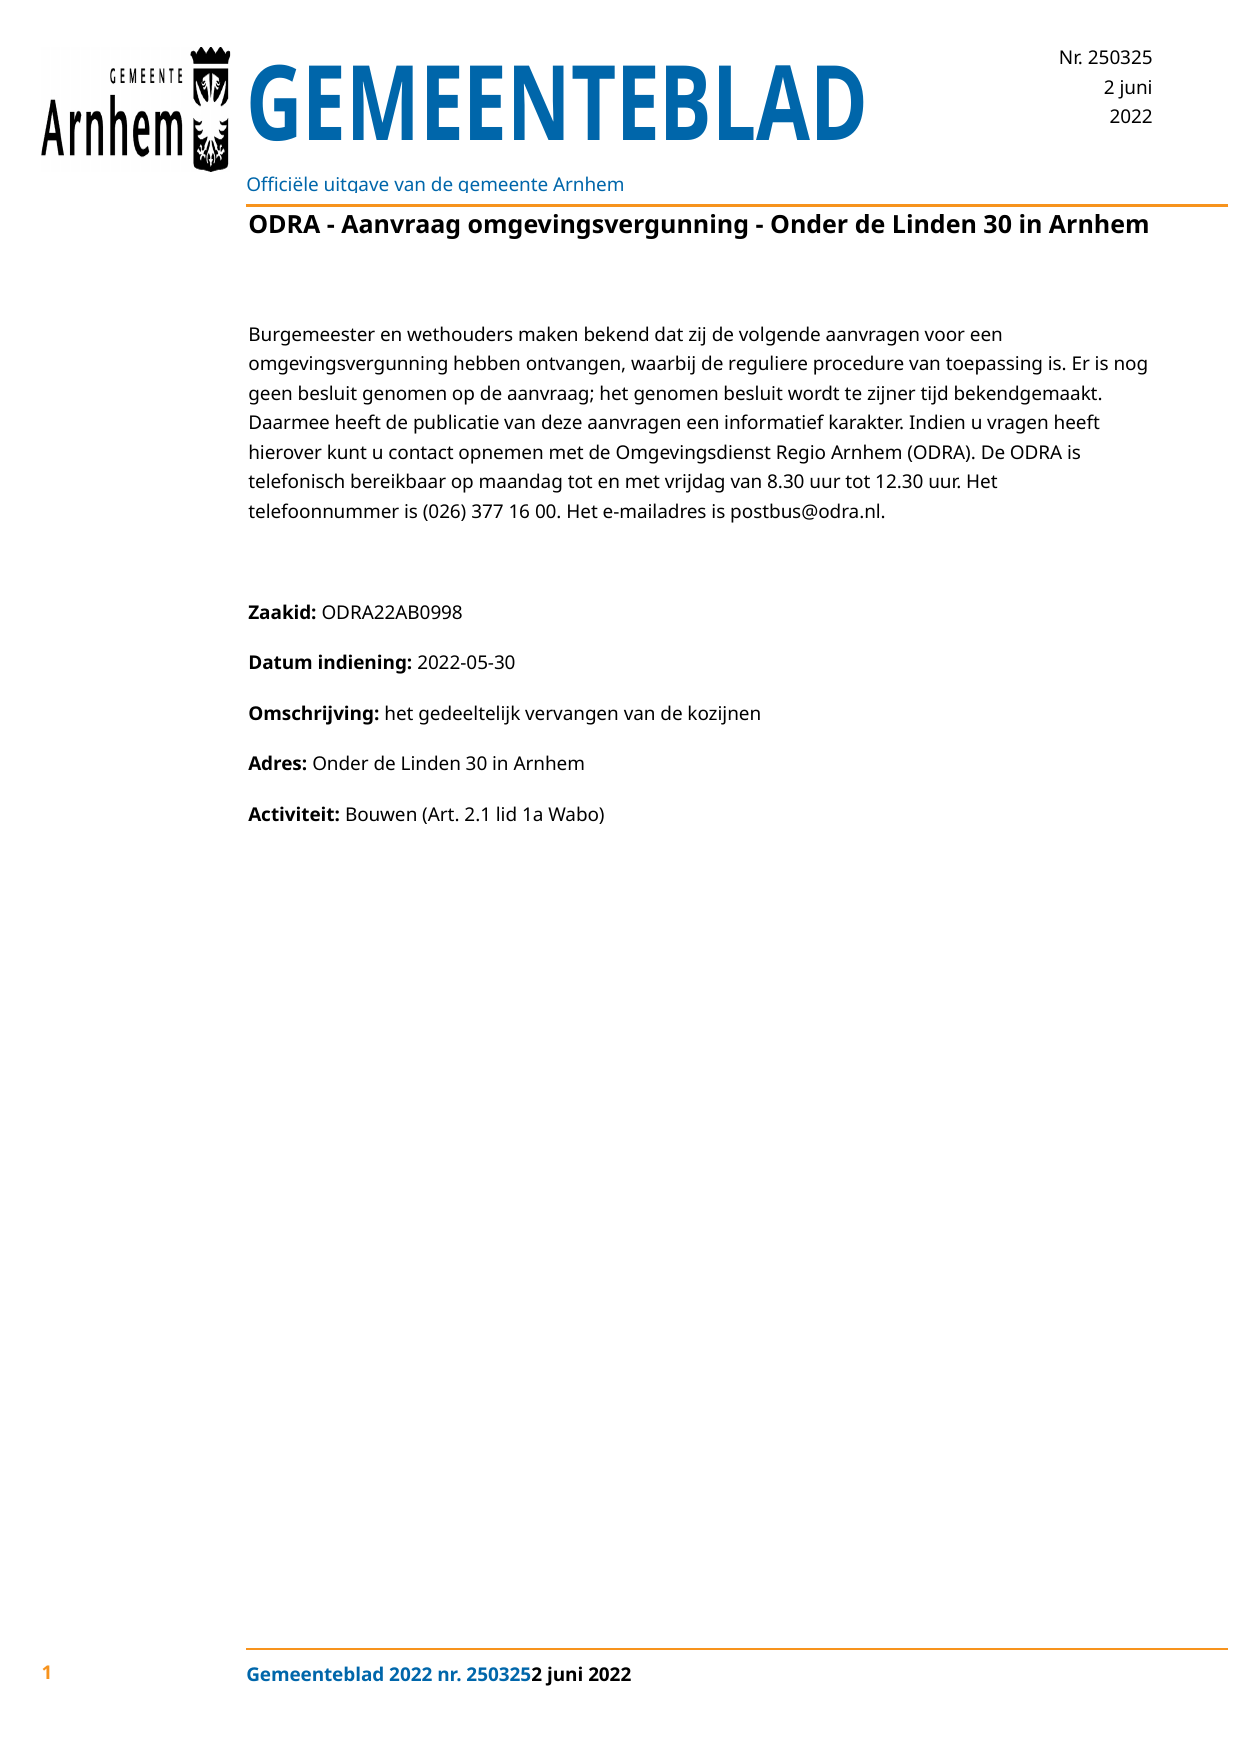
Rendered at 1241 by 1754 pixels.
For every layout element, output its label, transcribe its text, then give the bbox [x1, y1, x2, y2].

text ODRA - Aanvraag omgevingsvergunning - Onder de Linden 30 in Arnhem [248, 207, 1152, 241]
text Datum indiening: 2022-05-30 [248, 649, 1152, 675]
text Burgemeester en wethouders maken bekend dat zij de volgende aanvragen voor een omgevingsvergunning hebben ontvangen, waarbij de reguliere procedure van toepassing is. Er is nog geen besluit genomen op de aanvraag; het genomen besluit wordt te zijner tijd bekendgemaakt. Daarmee heeft de publicatie van deze aanvragen een informatief karakter. Indien u vragen heeft hierover kunt u contact opnemen met de Omgevingsdienst Regio Arnhem (ODRA). De ODRA is telefonisch bereikbaar op maandag tot en met vrijdag van 8.30 uur tot 12.30 uur. Het telefoonnummer is (026) 377 16 00. Het e-mailadres is postbus@odra.nl. [248, 321, 1152, 524]
picture [41, 47, 231, 172]
text Activiteit: Bouwen (Art. 2.1 lid 1a Wabo) [248, 801, 1152, 826]
text Adres: Onder de Linden 30 in Arnhem [248, 750, 1152, 776]
text Omschrijving: het gedeeltelijk vervangen van de kozijnen [248, 700, 1152, 726]
text Zaakid: ODRA22AB0998 [248, 599, 1152, 625]
